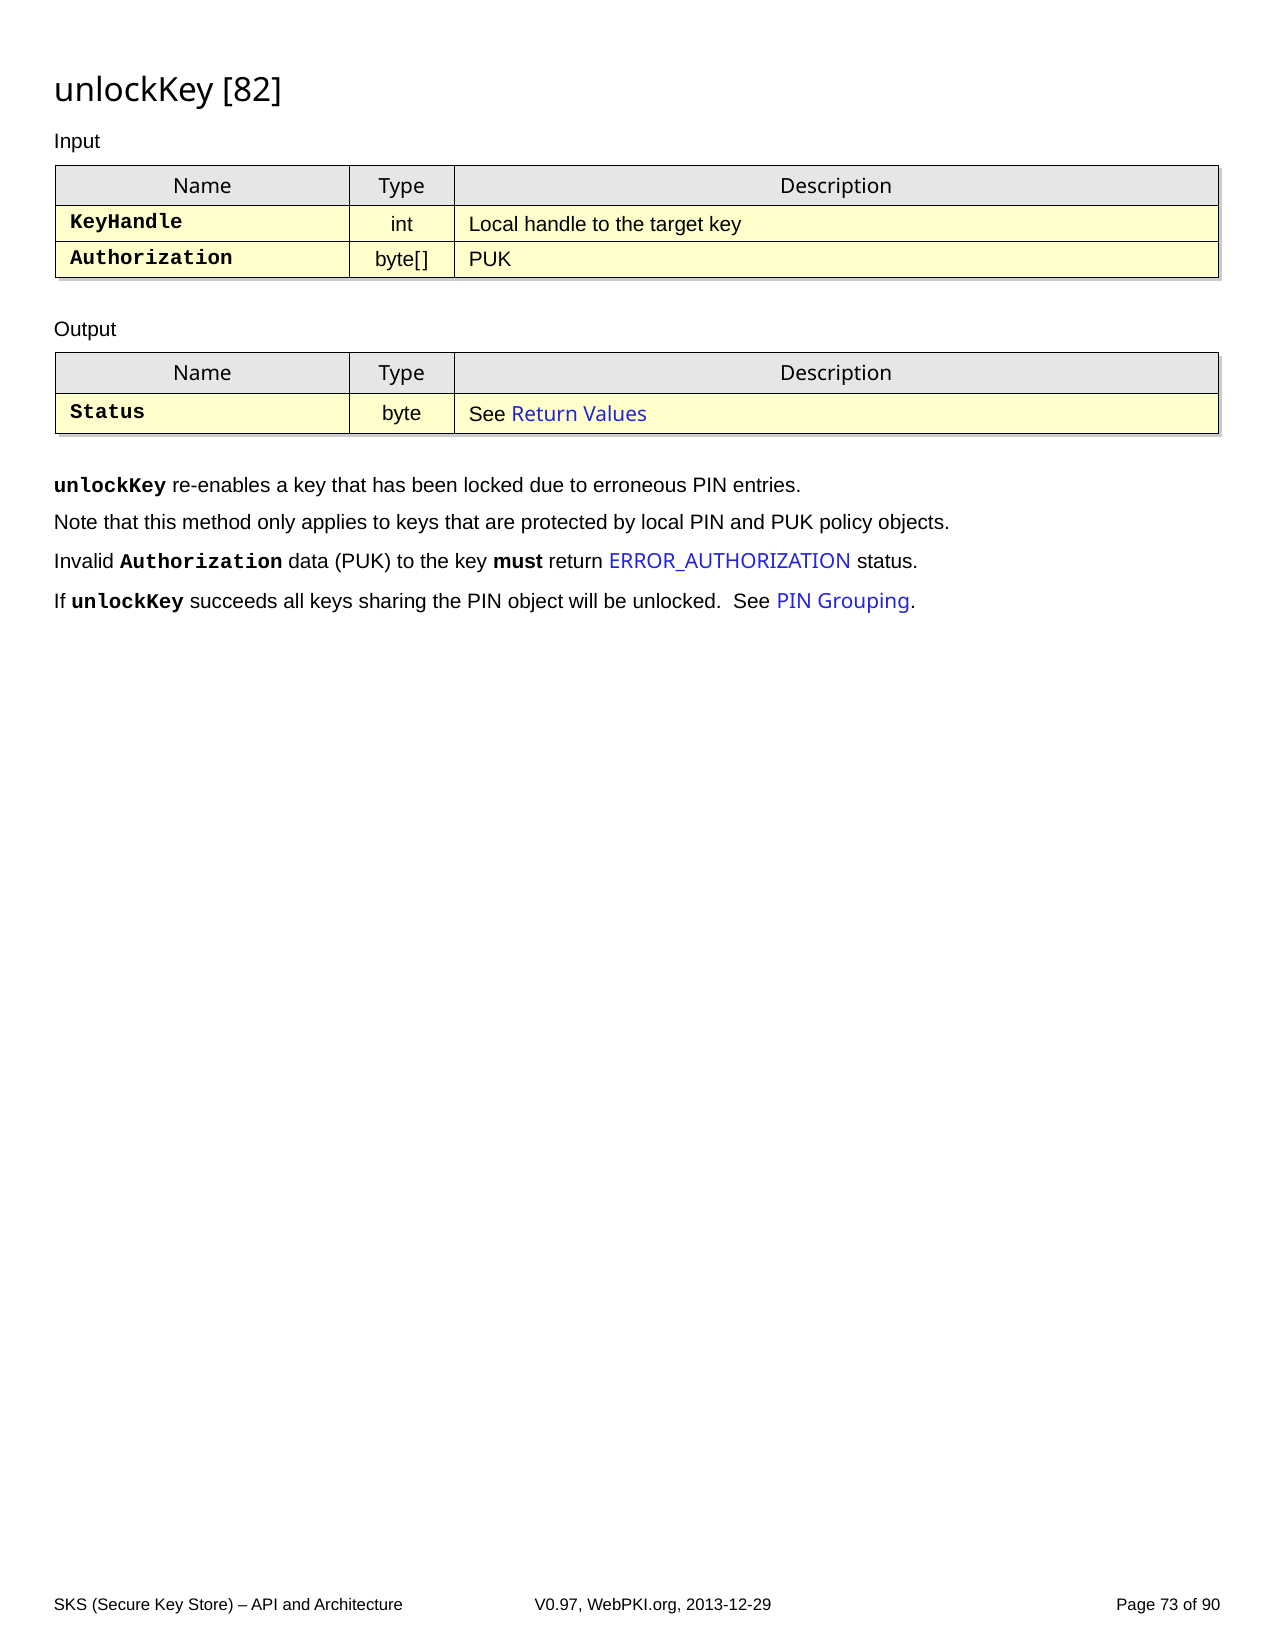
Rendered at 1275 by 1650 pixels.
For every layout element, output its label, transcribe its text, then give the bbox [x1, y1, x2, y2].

table_cell PUK [455, 242, 1218, 277]
table_cell byte [350, 394, 454, 433]
table_cell Authorization [56, 242, 349, 277]
text Output [54, 317, 1221, 341]
table_header Name [56, 166, 349, 205]
table_header Description [455, 353, 1218, 393]
table_cell Local handle to the target key [455, 206, 1218, 241]
text Note that this method only applies to keys that are protected by local PIN and PUK policy objects. [54, 510, 1221, 534]
subtitle unlockKey [82] [54, 66, 1221, 111]
table_cell byte⁮[ ] [350, 242, 454, 277]
table_cell Status [56, 394, 349, 433]
table_cell KeyHandle [56, 206, 349, 241]
table_header Description [455, 166, 1218, 205]
table_header Type [350, 166, 454, 205]
table_cell See Return Values [455, 394, 1218, 433]
text Invalid Authorization data (PUK) to the key must return ERROR_AUTHORIZATION status. [54, 546, 1221, 574]
table_header Type [350, 353, 454, 393]
text Input [54, 129, 1221, 153]
text unlockKey re-enables a key that has been locked due to erroneous PIN entries. [54, 472, 1221, 498]
table_header Name [56, 353, 349, 393]
table_cell int [350, 206, 454, 241]
text If unlockKey succeeds all keys sharing the PIN object will be unlocked. See PIN Grouping. [54, 586, 1221, 615]
